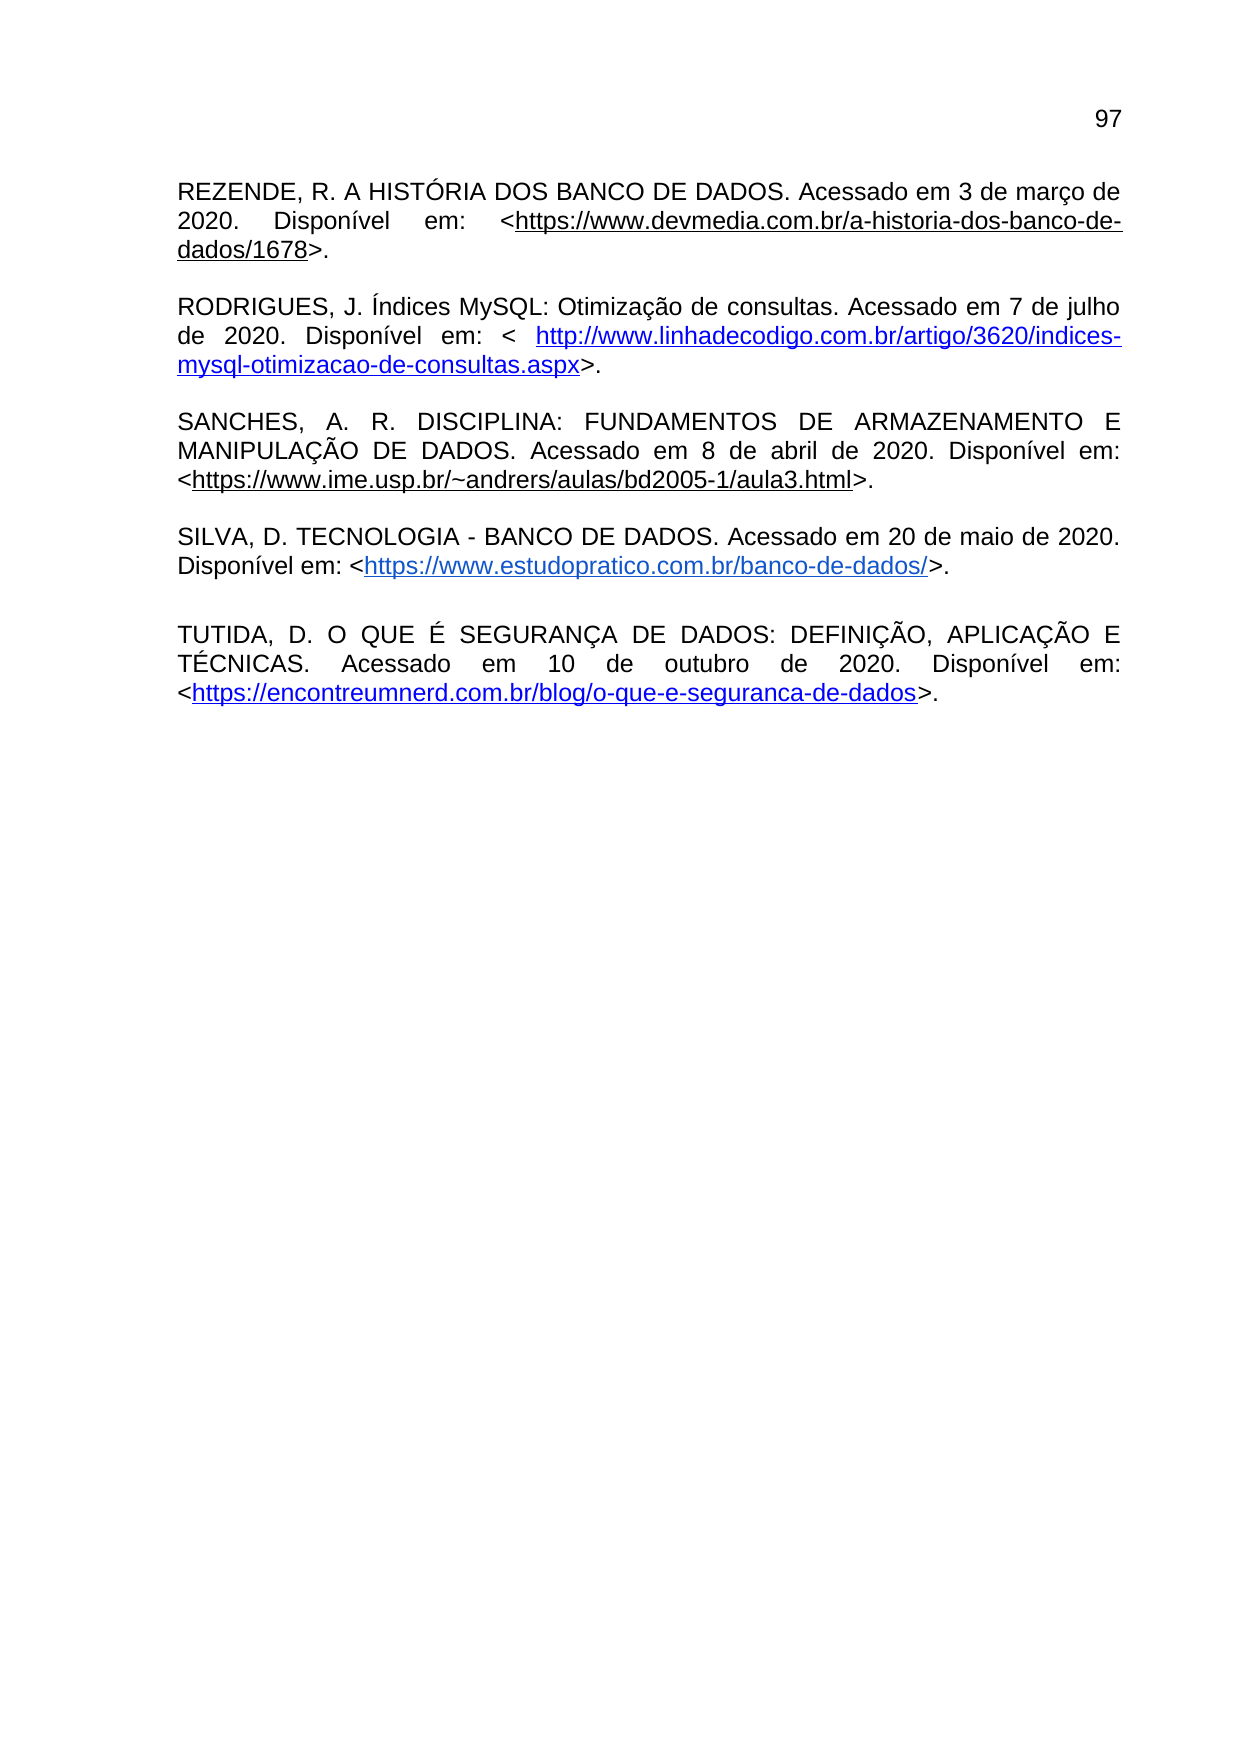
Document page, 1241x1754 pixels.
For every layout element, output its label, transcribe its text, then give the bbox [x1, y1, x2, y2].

text REZENDE, R. A HISTÓRIA DOS BANCO DE DADOS. Acessado em 3 de março de 2020. Disponível em: <https://www.devmedia.com.br/a-historia-dos-banco-de-dados/1678>. [177, 177, 1122, 263]
text SILVA, D. TECNOLOGIA - BANCO DE DADOS. Acessado em 20 de maio de 2020. Disponível em: <https://www.estudopratico.com.br/banco-de-dados/>. [177, 522, 1122, 579]
text TUTIDA, D. O QUE É SEGURANÇA DE DADOS: DEFINIÇÃO, APLICAÇÃO E TÉCNICAS. Acessado em 10 de outubro de 2020. Disponível em: <https://encontreumnerd.com.br/blog/o-que-e-seguranca-de-dados>. [177, 620, 1122, 706]
text RODRIGUES, J. Índices MySQL: Otimização de consultas. Acessado em 7 de julho de 2020. Disponível em: < http://www.linhadecodigo.com.br/artigo/3620/indices-mysql-otimizacao-de-consultas.aspx>. [177, 292, 1122, 378]
text SANCHES, A. R. DISCIPLINA: FUNDAMENTOS DE ARMAZENAMENTO E MANIPULAÇÃO DE DADOS. Acessado em 8 de abril de 2020. Disponível em: <https://www.ime.usp.br/~andrers/aulas/bd2005-1/aula3.html>. [177, 407, 1122, 493]
